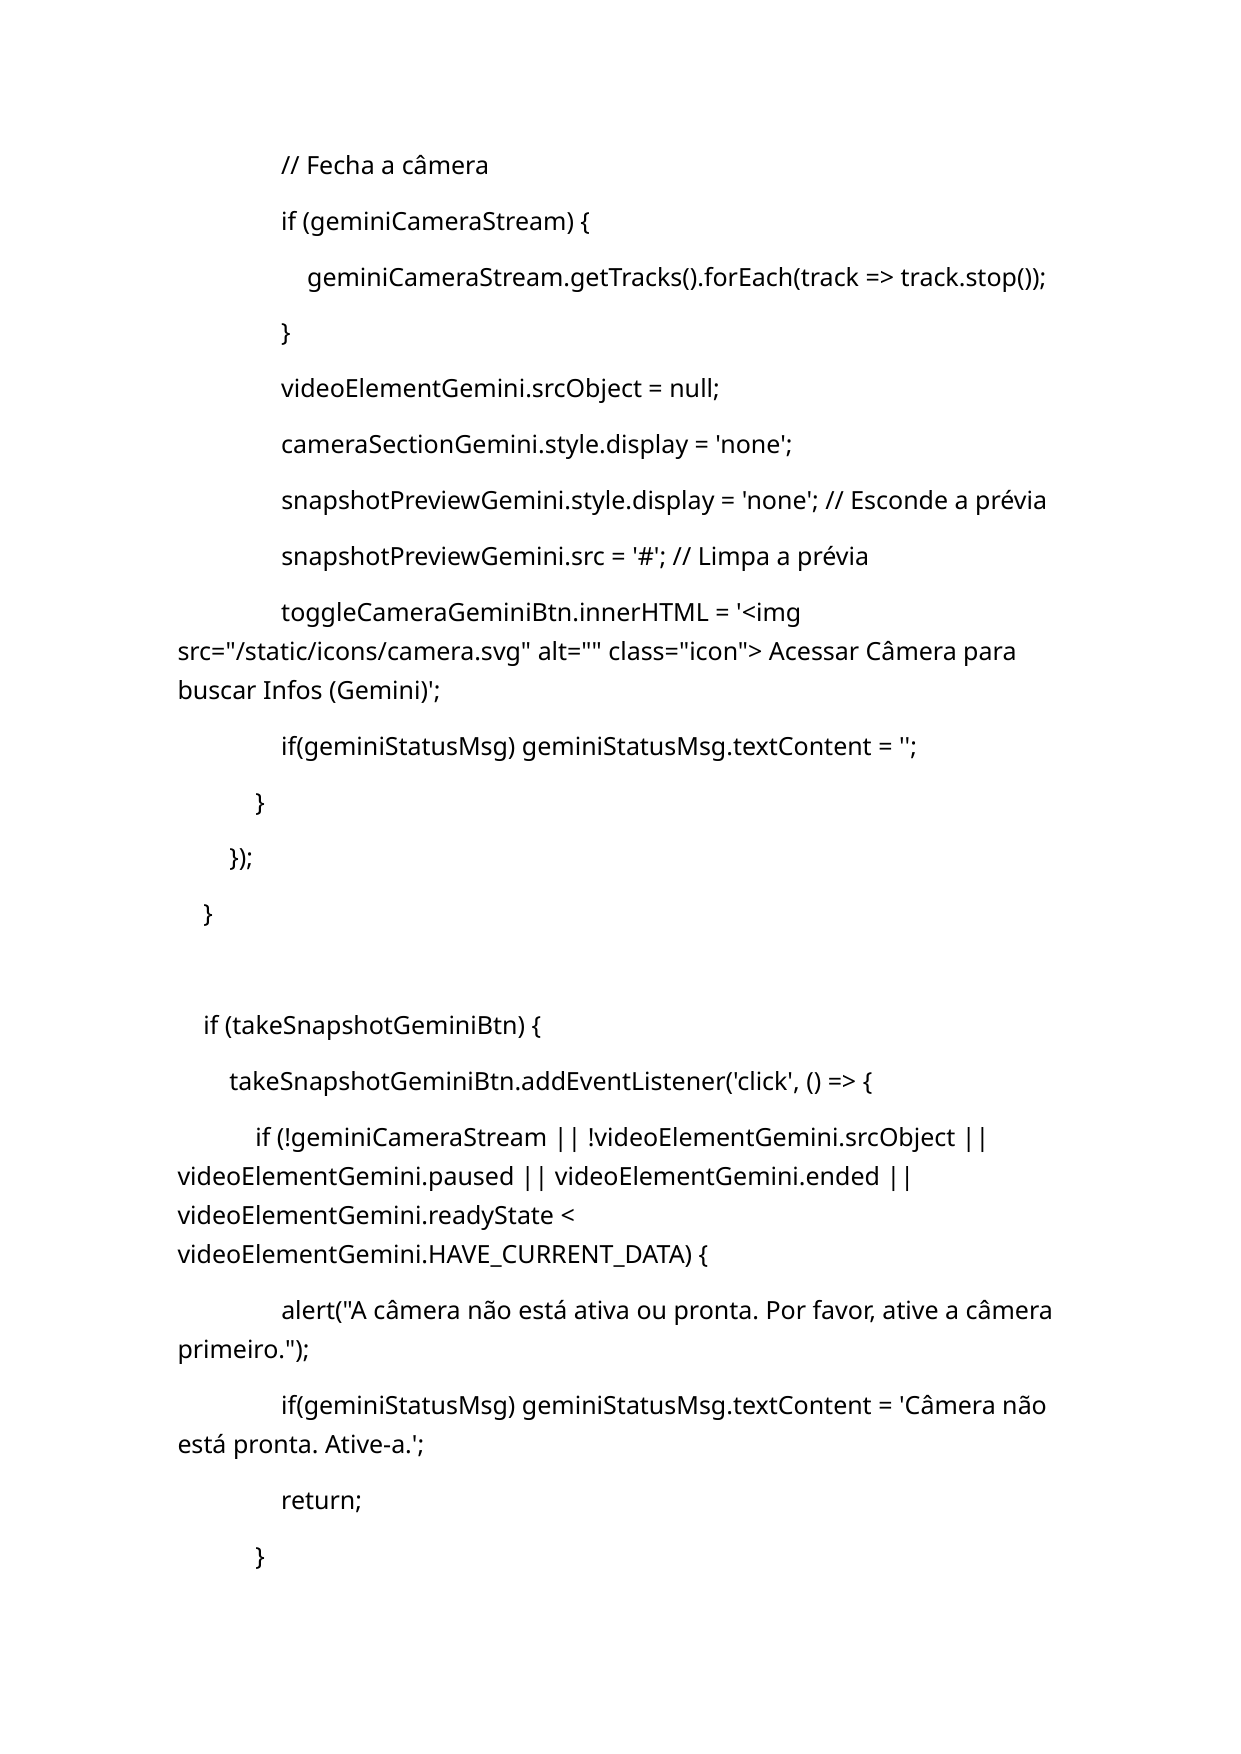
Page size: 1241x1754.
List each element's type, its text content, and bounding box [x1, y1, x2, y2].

text if(geminiStatusMsg) geminiStatusMsg.textContent = 'Câmera não está pronta. Ative-a.'; [177, 1388, 1063, 1461]
text snapshotPreviewGemini.src = '#'; // Limpa a prévia [177, 538, 1063, 572]
text takeSnapshotGeminiBtn.addEventListener('click', () => { [177, 1063, 1063, 1097]
text // Fecha a câmera [177, 148, 1063, 182]
text cameraSectionGemini.style.display = 'none'; [177, 427, 1063, 461]
text if (!geminiCameraStream || !videoElementGemini.srcObject || videoElementGemini.paused || videoElementGemini.ended || videoElementGemini.readyState < videoElementGemini.HAVE_CURRENT_DATA) { [177, 1119, 1063, 1271]
text if (takeSnapshotGeminiBtn) { [177, 1008, 1063, 1042]
text if(geminiStatusMsg) geminiStatusMsg.textContent = ''; [177, 728, 1063, 762]
text } [177, 784, 1063, 818]
text geminiCameraStream.getTracks().forEach(track => track.stop()); [177, 259, 1063, 293]
text } [177, 1538, 1063, 1572]
text videoElementGemini.srcObject = null; [177, 371, 1063, 405]
text toggleCameraGeminiBtn.innerHTML = '<img src="/static/icons/camera.svg" alt="" class="icon"> Acessar Câmera para buscar Infos (Gemini)'; [177, 594, 1063, 707]
text } [177, 315, 1063, 349]
text if (geminiCameraStream) { [177, 203, 1063, 237]
text } [177, 896, 1063, 930]
text }); [177, 840, 1063, 874]
text alert("A câmera não está ativa ou pronta. Por favor, ative a câmera primeiro."); [177, 1293, 1063, 1366]
text snapshotPreviewGemini.style.display = 'none'; // Esconde a prévia [177, 483, 1063, 517]
text return; [177, 1483, 1063, 1517]
